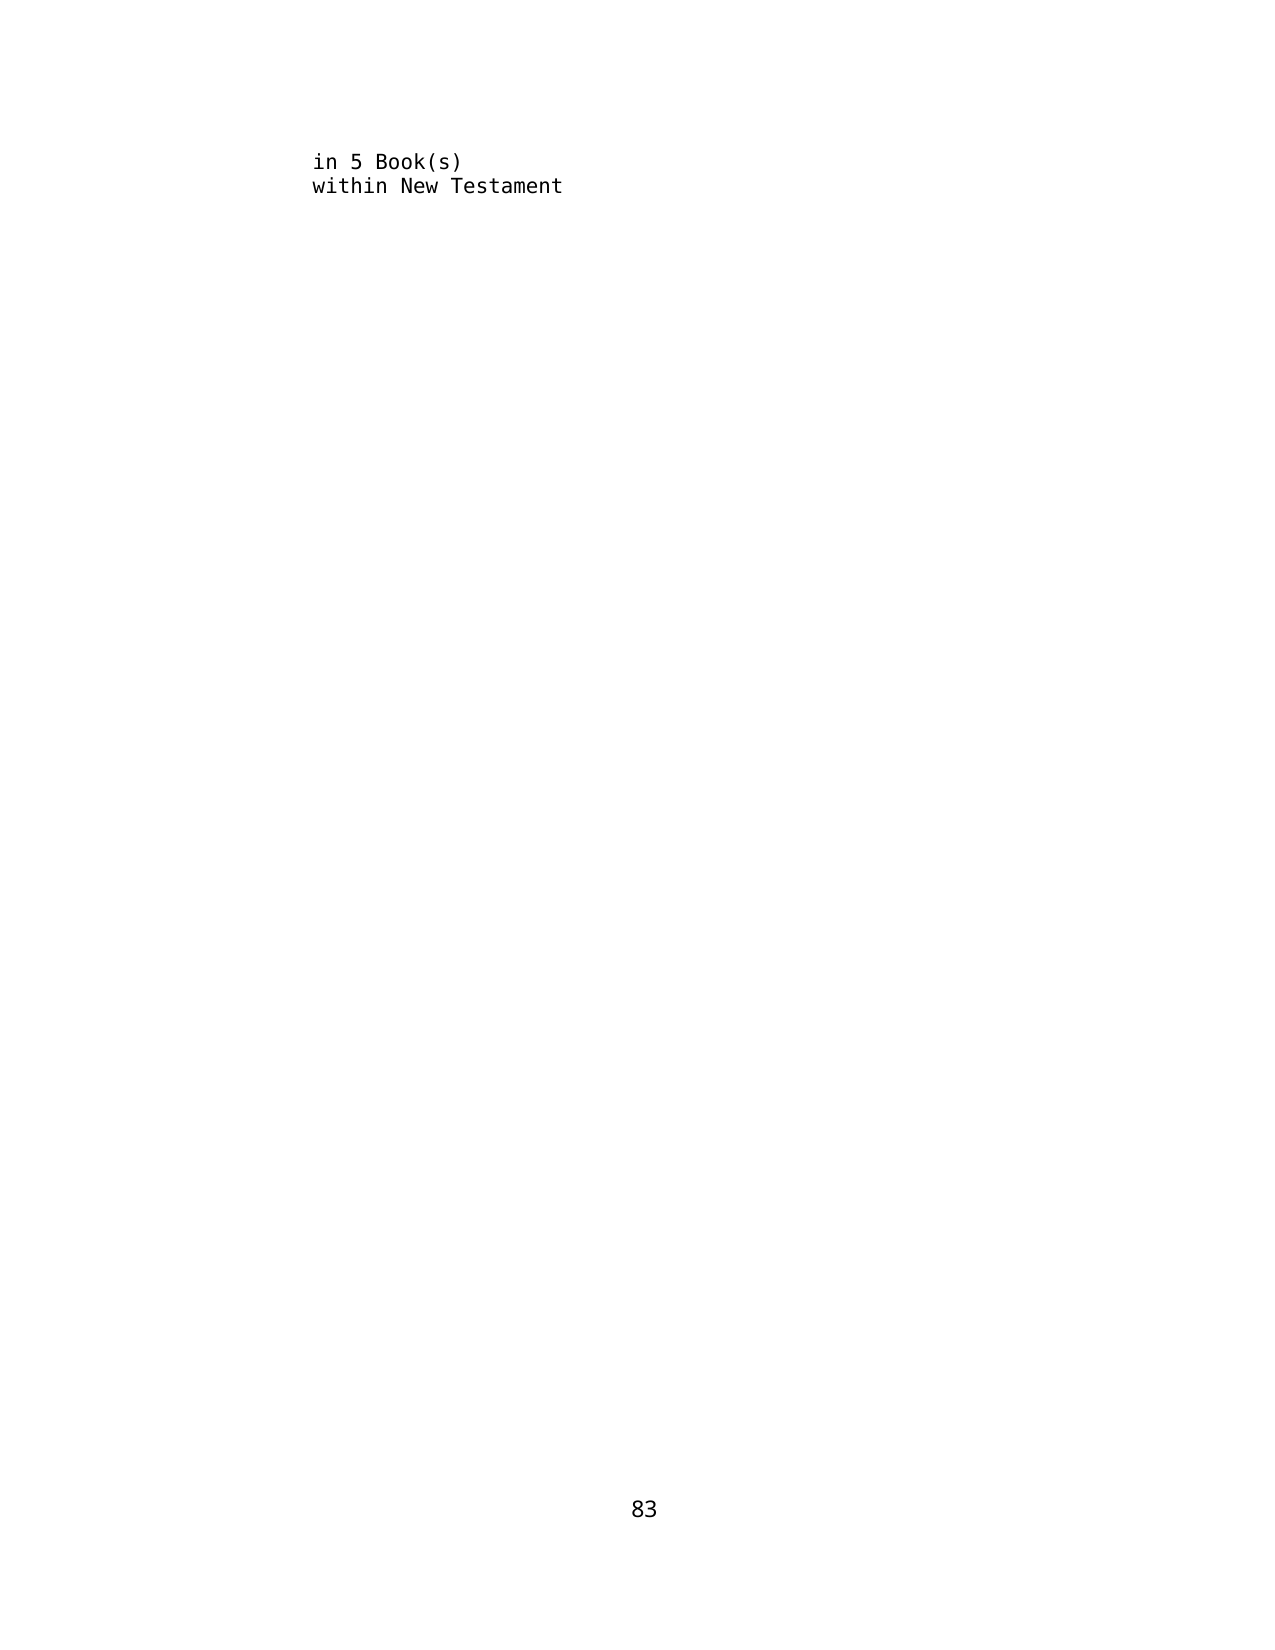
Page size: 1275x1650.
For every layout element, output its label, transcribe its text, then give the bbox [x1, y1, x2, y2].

text in 5 Book(s) [262, 150, 1087, 174]
text within New Testament [262, 174, 1087, 198]
